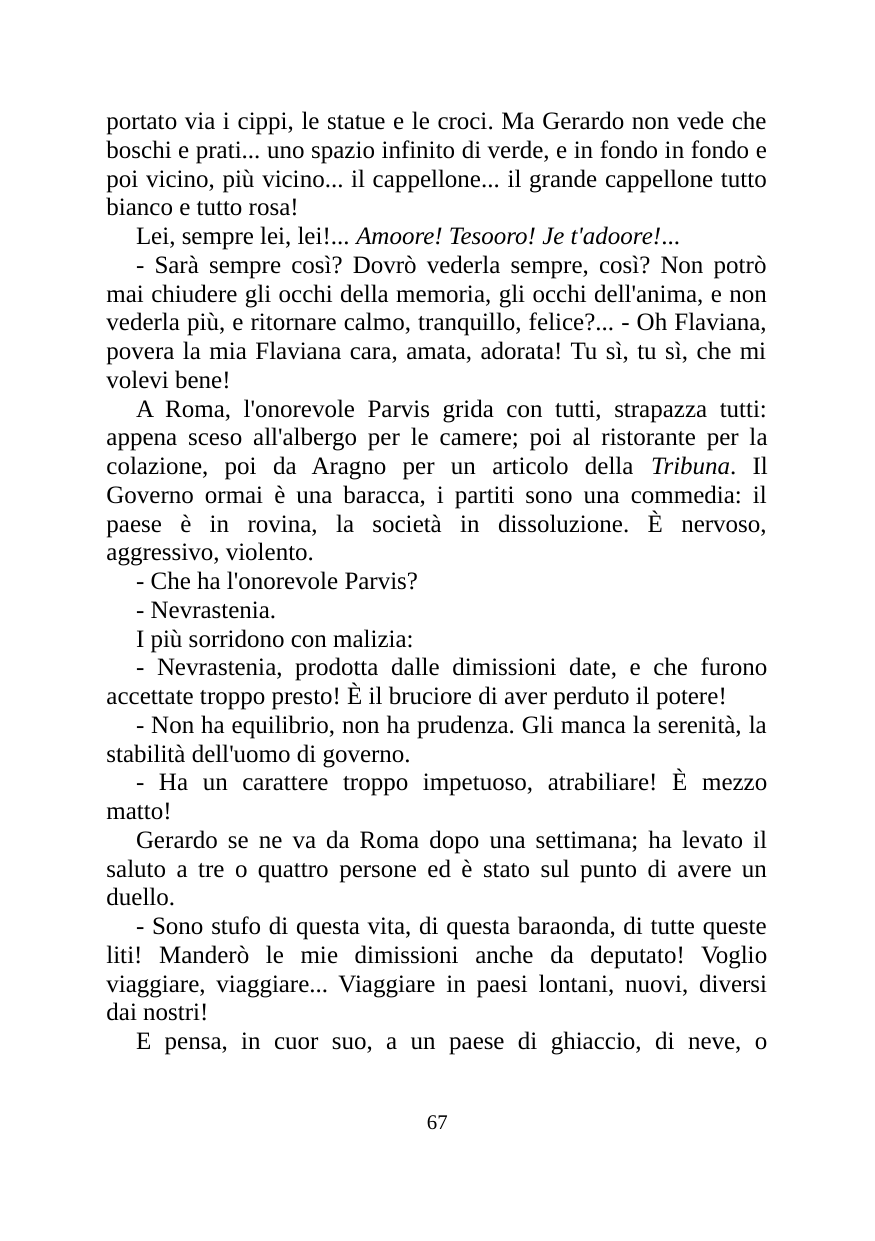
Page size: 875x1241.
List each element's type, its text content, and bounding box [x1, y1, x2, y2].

text - Non ha equilibrio, non ha prudenza. Gli manca la serenità, la stabilità dell'uomo di governo. [106, 710, 768, 767]
text E pensa, in cuor suo, a un paese di ghiaccio, di neve, o [106, 1026, 768, 1055]
text - Ha un carattere troppo impetuoso, atrabiliare! È mezzo matto! [106, 767, 768, 825]
text Lei, sempre lei, lei!... Amoore! Tesooro! Je t'adoore!... [106, 221, 768, 250]
text A Roma, l'onorevole Parvis grida con tutti, strapazza tutti: appena sceso all'albergo per le camere; poi al ristorante per la colazione, poi da Aragno per un articolo della Tribuna. Il Governo ormai è una baracca, i partiti sono una commedia: il paese è in rovina, la società in dissoluzione. È nervoso, aggressivo, violento. [106, 394, 768, 566]
text - Sono stufo di questa vita, di questa baraonda, di tutte queste liti! Manderò le mie dimissioni anche da deputato! Voglio viaggiare, viaggiare... Viaggiare in paesi lontani, nuovi, diversi dai nostri! [106, 911, 768, 1026]
text - Nevrastenia. [106, 595, 768, 624]
text - Nevrastenia, prodotta dalle dimissioni date, e che furono accettate troppo presto! È il bruciore di aver perduto il potere! [106, 652, 768, 710]
text - Che ha l'onorevole Parvis? [106, 566, 768, 595]
text I più sorridono con malizia: [106, 624, 768, 652]
text - Sarà sempre così? Dovrò vederla sempre, così? Non potrò mai chiudere gli occhi della memoria, gli occhi dell'anima, e non vederla più, e ritornare calmo, tranquillo, felice?... - Oh Flaviana, povera la mia Flaviana cara, amata, adorata! Tu sì, tu sì, che mi volevi bene! [106, 250, 768, 394]
text portato via i cippi, le statue e le croci. Ma Gerardo non vede che boschi e prati... uno spazio infinito di verde, e in fondo in fondo e poi vicino, più vicino... il cappellone... il grande cappellone tutto bianco e tutto rosa! [106, 106, 768, 221]
text Gerardo se ne va da Roma dopo una settimana; ha levato il saluto a tre o quattro persone ed è stato sul punto di avere un duello. [106, 825, 768, 911]
